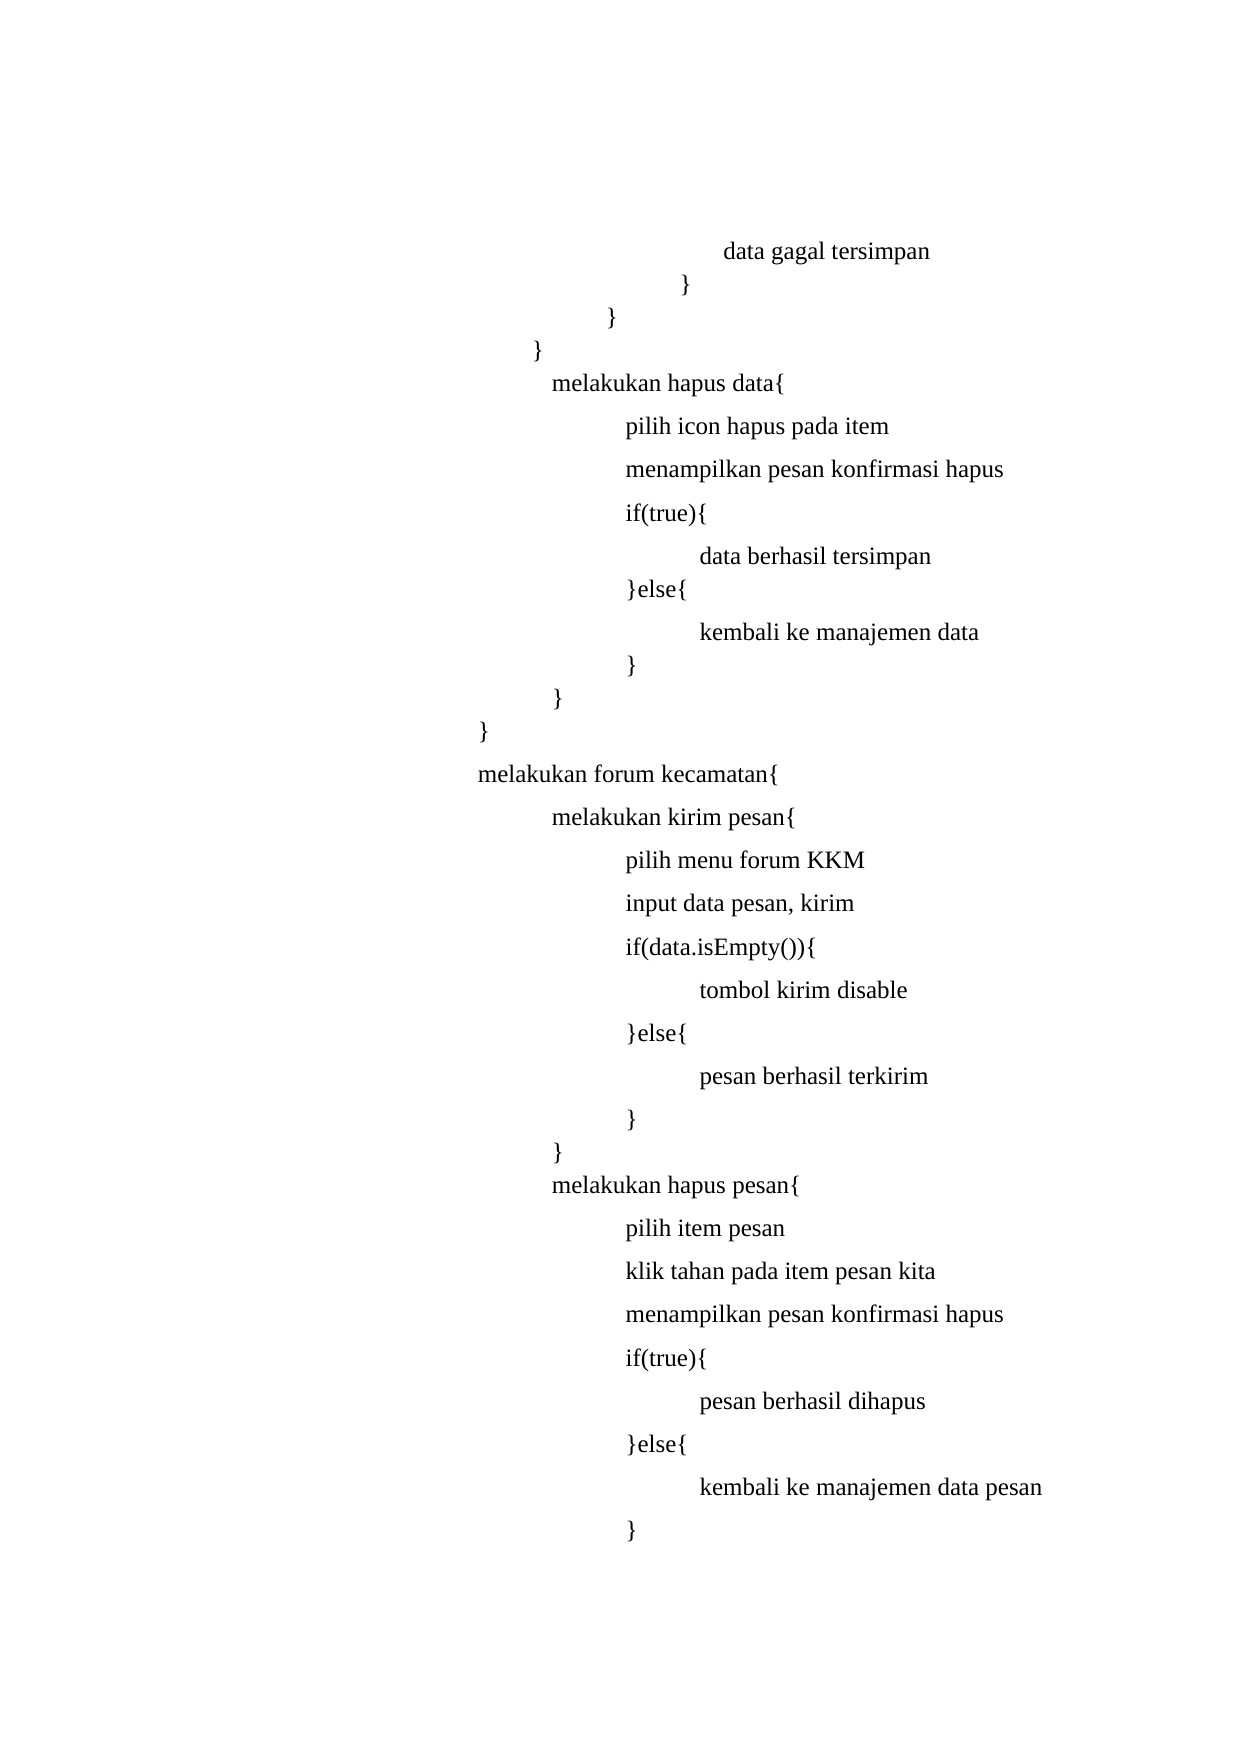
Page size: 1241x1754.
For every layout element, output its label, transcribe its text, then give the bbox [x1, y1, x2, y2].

text if(true){ [330, 1343, 1063, 1371]
text menampilkan pesan konfirmasi hapus [330, 454, 1063, 483]
text data gagal tersimpan [236, 236, 1063, 265]
text tombol kirim disable [330, 975, 1063, 1003]
text data berhasil tersimpan [330, 541, 1063, 569]
text pilih icon hapus pada item [330, 411, 1063, 440]
text }else{ [330, 1429, 1063, 1458]
text kembali ke manajemen data [330, 617, 1063, 646]
text if(data.isEmpty()){ [330, 932, 1063, 960]
text pesan berhasil dihapus [330, 1386, 1063, 1414]
text pilih menu forum KKM [330, 845, 1063, 874]
text pesan berhasil terkirim [330, 1061, 1063, 1090]
text } [330, 1137, 1063, 1166]
text klik tahan pada item pesan kita [330, 1256, 1063, 1285]
text }else{ [330, 1018, 1063, 1047]
text melakukan forum kecamatan{ [330, 759, 1063, 788]
text } [330, 1515, 1063, 1544]
text } [236, 302, 1063, 331]
text input data pesan, kirim [330, 888, 1063, 917]
text } [330, 716, 1063, 745]
text } [330, 650, 1063, 679]
text melakukan hapus pesan{ [330, 1170, 1063, 1199]
text kembali ke manajemen data pesan [330, 1472, 1063, 1501]
text menampilkan pesan konfirmasi hapus [330, 1299, 1063, 1328]
text }else{ [330, 574, 1063, 603]
text } [236, 335, 1063, 364]
text if(true){ [330, 498, 1063, 526]
text pilih item pesan [330, 1213, 1063, 1242]
text } [236, 269, 1063, 298]
text melakukan hapus data{ [330, 368, 1063, 397]
text } [330, 1104, 1063, 1133]
text } [330, 683, 1063, 712]
text melakukan kirim pesan{ [330, 802, 1063, 831]
